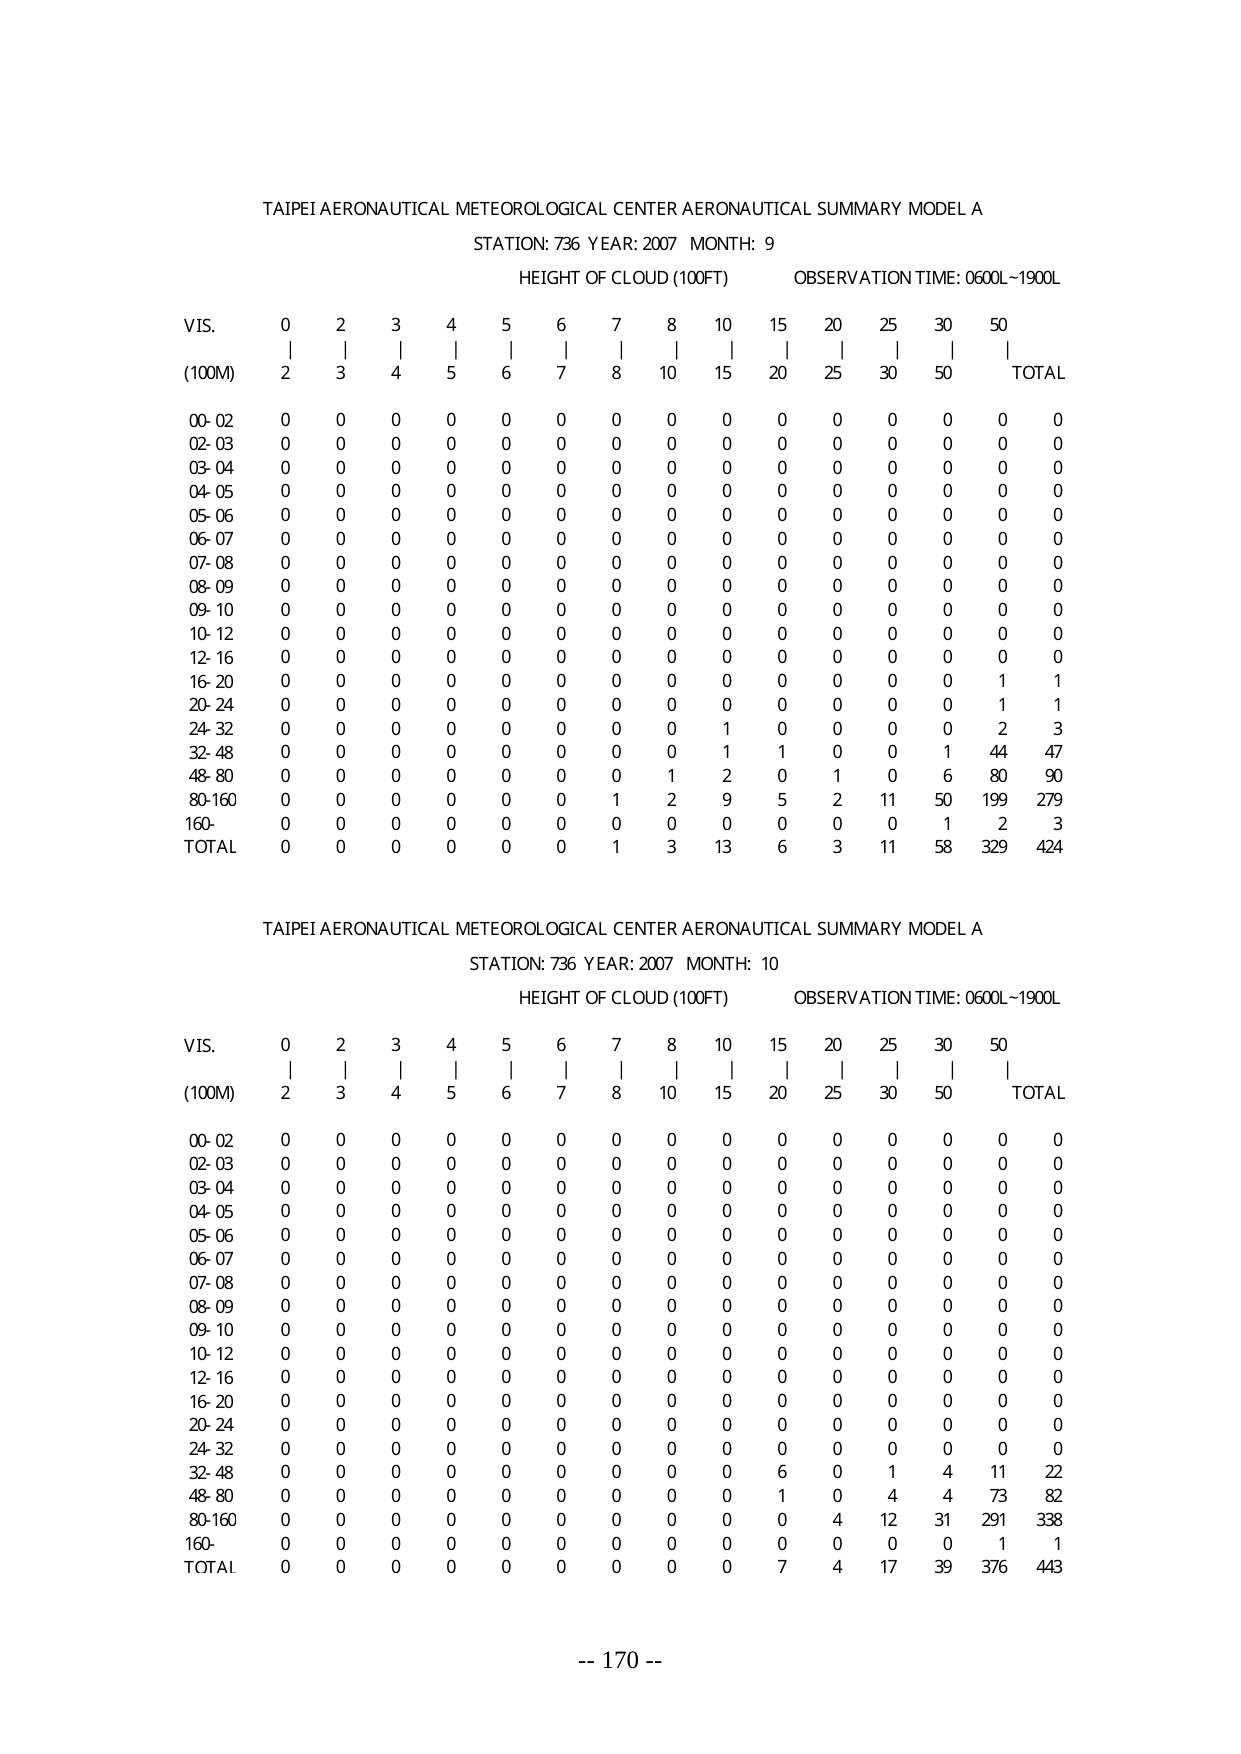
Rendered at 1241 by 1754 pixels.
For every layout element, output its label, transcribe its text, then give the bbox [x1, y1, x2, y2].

text -- 170 -- [543, 1637, 697, 1674]
